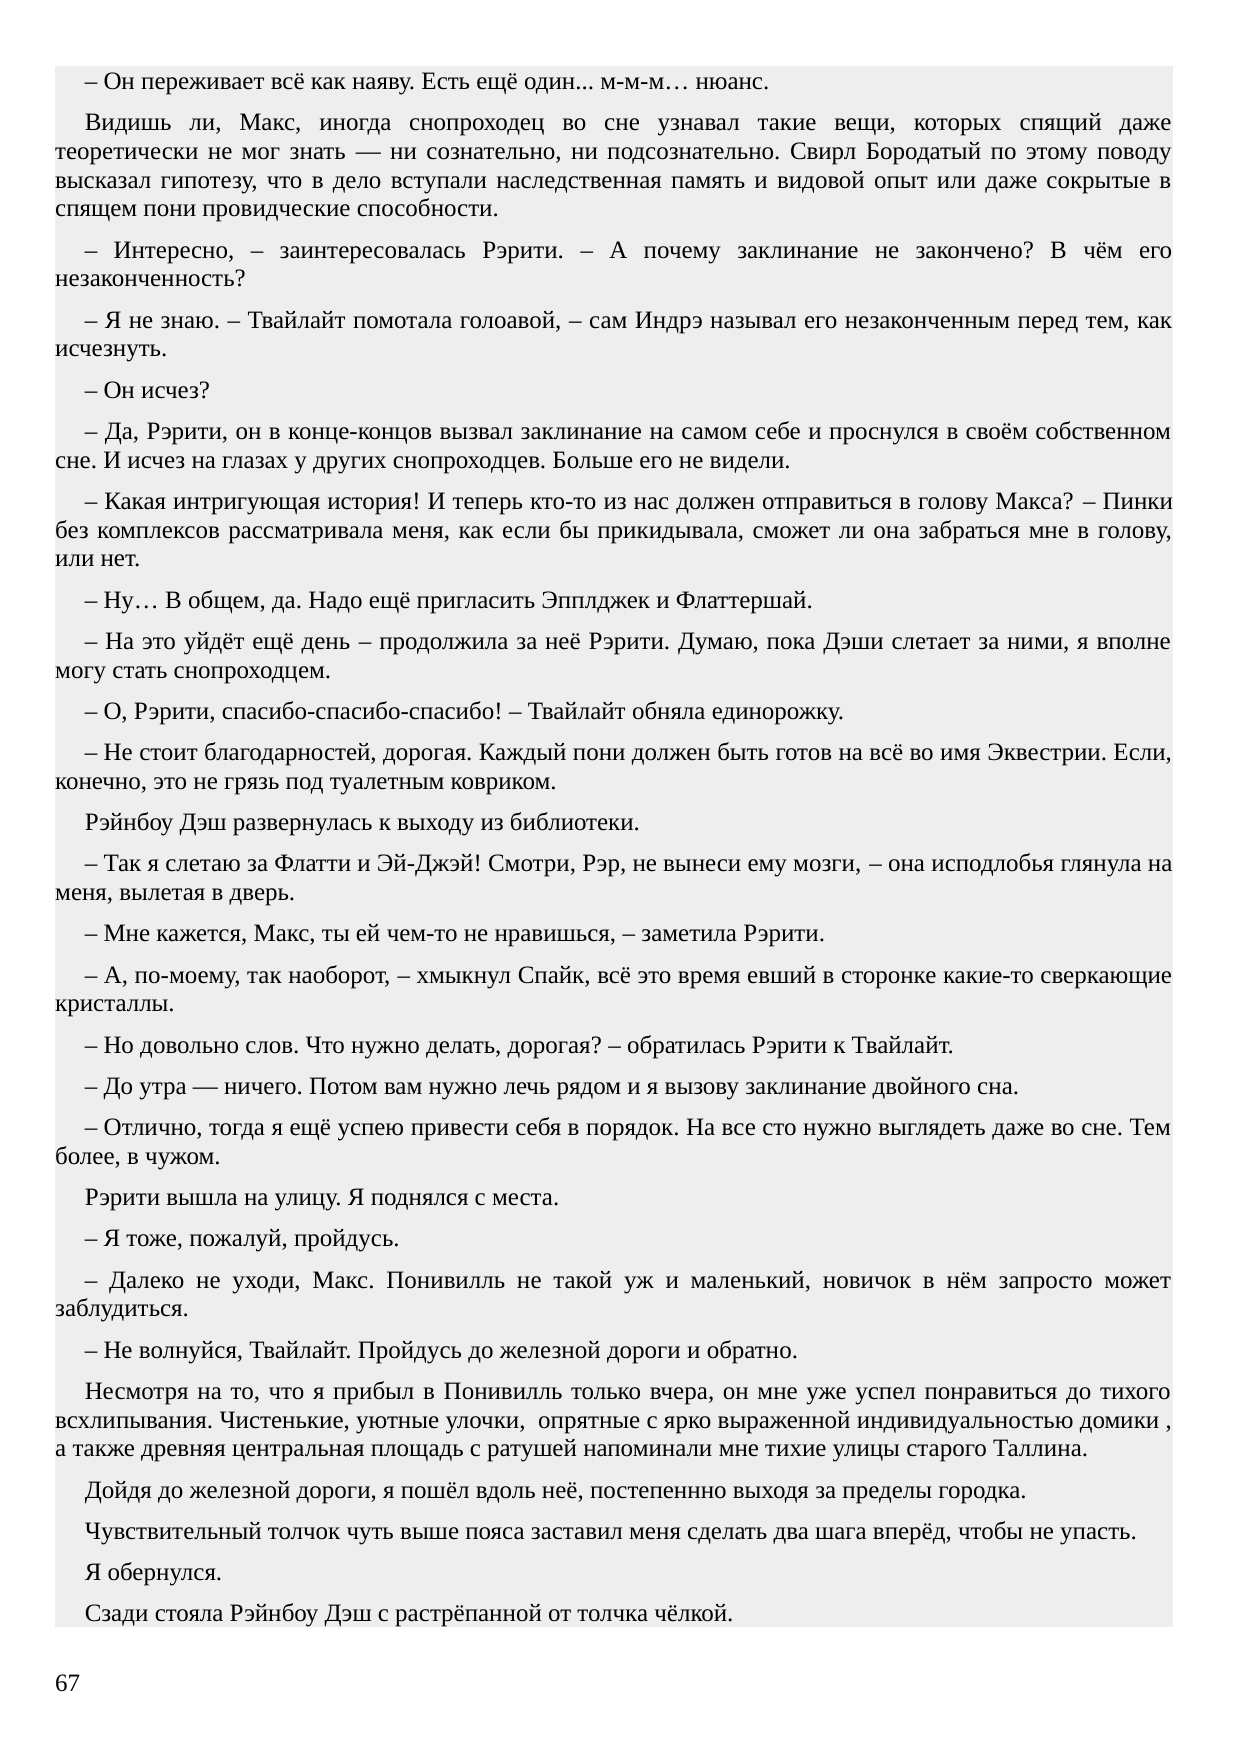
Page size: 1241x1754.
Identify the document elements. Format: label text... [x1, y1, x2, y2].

text – Далеко не уходи, Макс. Понивилль не такой уж и маленький, новичок в нём запросто может заблудиться. [55, 1265, 1173, 1322]
text Я обернулся. [55, 1557, 1173, 1586]
text – А, по-моему, так наоборот, – хмыкнул Спайк, всё это время евший в сторонке какие-то сверкающие кристаллы. [55, 960, 1173, 1017]
text Несмотря на то, что я прибыл в Понивилль только вчера, он мне уже успел понравиться до тихого всхлипывания. Чистенькие, уютные улочки, опрятные с ярко выраженной индивидуальностью домики , а также древняя центральная площадь с ратушей напоминали мне тихие улицы старого Таллина. [55, 1376, 1173, 1462]
text – Он переживает всё как наяву. Есть ещё один... м-м-м… нюанс. [55, 66, 1173, 95]
text Видишь ли, Макс, иногда снопроходец во сне узнавал такие вещи, которых спящий даже теоретически не мог знать — ни сознательно, ни подсознательно. Свирл Бородатый по этому поводу высказал гипотезу, что в дело вступали наследственная память и видовой опыт или даже сокрытые в спящем пони провидческие способности. [55, 107, 1173, 222]
text – Я тоже, пожалуй, пройдусь. [55, 1223, 1173, 1252]
text – Мне кажется, Макс, ты ей чем-то не нравишься, – заметила Рэрити. [55, 918, 1173, 947]
text – Какая интригующая история! И теперь кто-то из нас должен отправиться в голову Макса? – Пинки без комплексов рассматривала меня, как если бы прикидывала, сможет ли она забраться мне в голову, или нет. [55, 486, 1173, 572]
text Дойдя до железной дороги, я пошёл вдоль неё, постепеннно выходя за пределы городка. [55, 1475, 1173, 1503]
text – Но довольно слов. Что нужно делать, дорогая? – обратилась Рэрити к Твайлайт. [55, 1030, 1173, 1058]
text Рэйнбоу Дэш развернулась к выходу из библиотеки. [55, 807, 1173, 836]
text – Не волнуйся, Твайлайт. Пройдусь до железной дороги и обратно. [55, 1335, 1173, 1363]
text Чувствительный толчок чуть выше пояса заставил меня сделать два шага вперёд, чтобы не упасть. [55, 1516, 1173, 1545]
text – Ну… В общем, да. Надо ещё пригласить Эпплджек и Флаттершай. [55, 585, 1173, 613]
text – Интересно, – заинтересовалась Рэрити. – А почему заклинание не закончено? В чём его незаконченность? [55, 235, 1173, 292]
text – Отлично, тогда я ещё успею привести себя в порядок. На все сто нужно выглядеть даже во сне. Тем более, в чужом. [55, 1112, 1173, 1170]
text – На это уйдёт ещё день – продолжила за неё Рэрити. Думаю, пока Дэши слетает за ними, я вполне могу стать снопроходцем. [55, 626, 1173, 683]
text – Да, Рэрити, он в конце-концов вызвал заклинание на самом себе и проснулся в своём собственном сне. И исчез на глазах у других снопроходцев. Больше его не видели. [55, 416, 1173, 473]
text – Не стоит благодарностей, дорогая. Каждый пони должен быть готов на всё во имя Эквестрии. Если, конечно, это не грязь под туалетным ковриком. [55, 737, 1173, 795]
text – О, Рэрити, спасибо-спасибо-спасибо! – Твайлайт обняла единорожку. [55, 696, 1173, 725]
text Рэрити вышла на улицу. Я поднялся с места. [55, 1182, 1173, 1211]
text Сзади стояла Рэйнбоу Дэш с растрёпанной от толчка чёлкой. [55, 1598, 1173, 1627]
text – Он исчез? [55, 375, 1173, 403]
text – До утра — ничего. Потом вам нужно лечь рядом и я вызову заклинание двойного сна. [55, 1071, 1173, 1100]
text – Я не знаю. – Твайлайт помотала голоавой, – сам Индрэ называл его незаконченным перед тем, как исчезнуть. [55, 305, 1173, 362]
text – Так я слетаю за Флатти и Эй-Джэй! Смотри, Рэр, не вынеси ему мозги, – она исподлобья глянула на меня, вылетая в дверь. [55, 848, 1173, 906]
